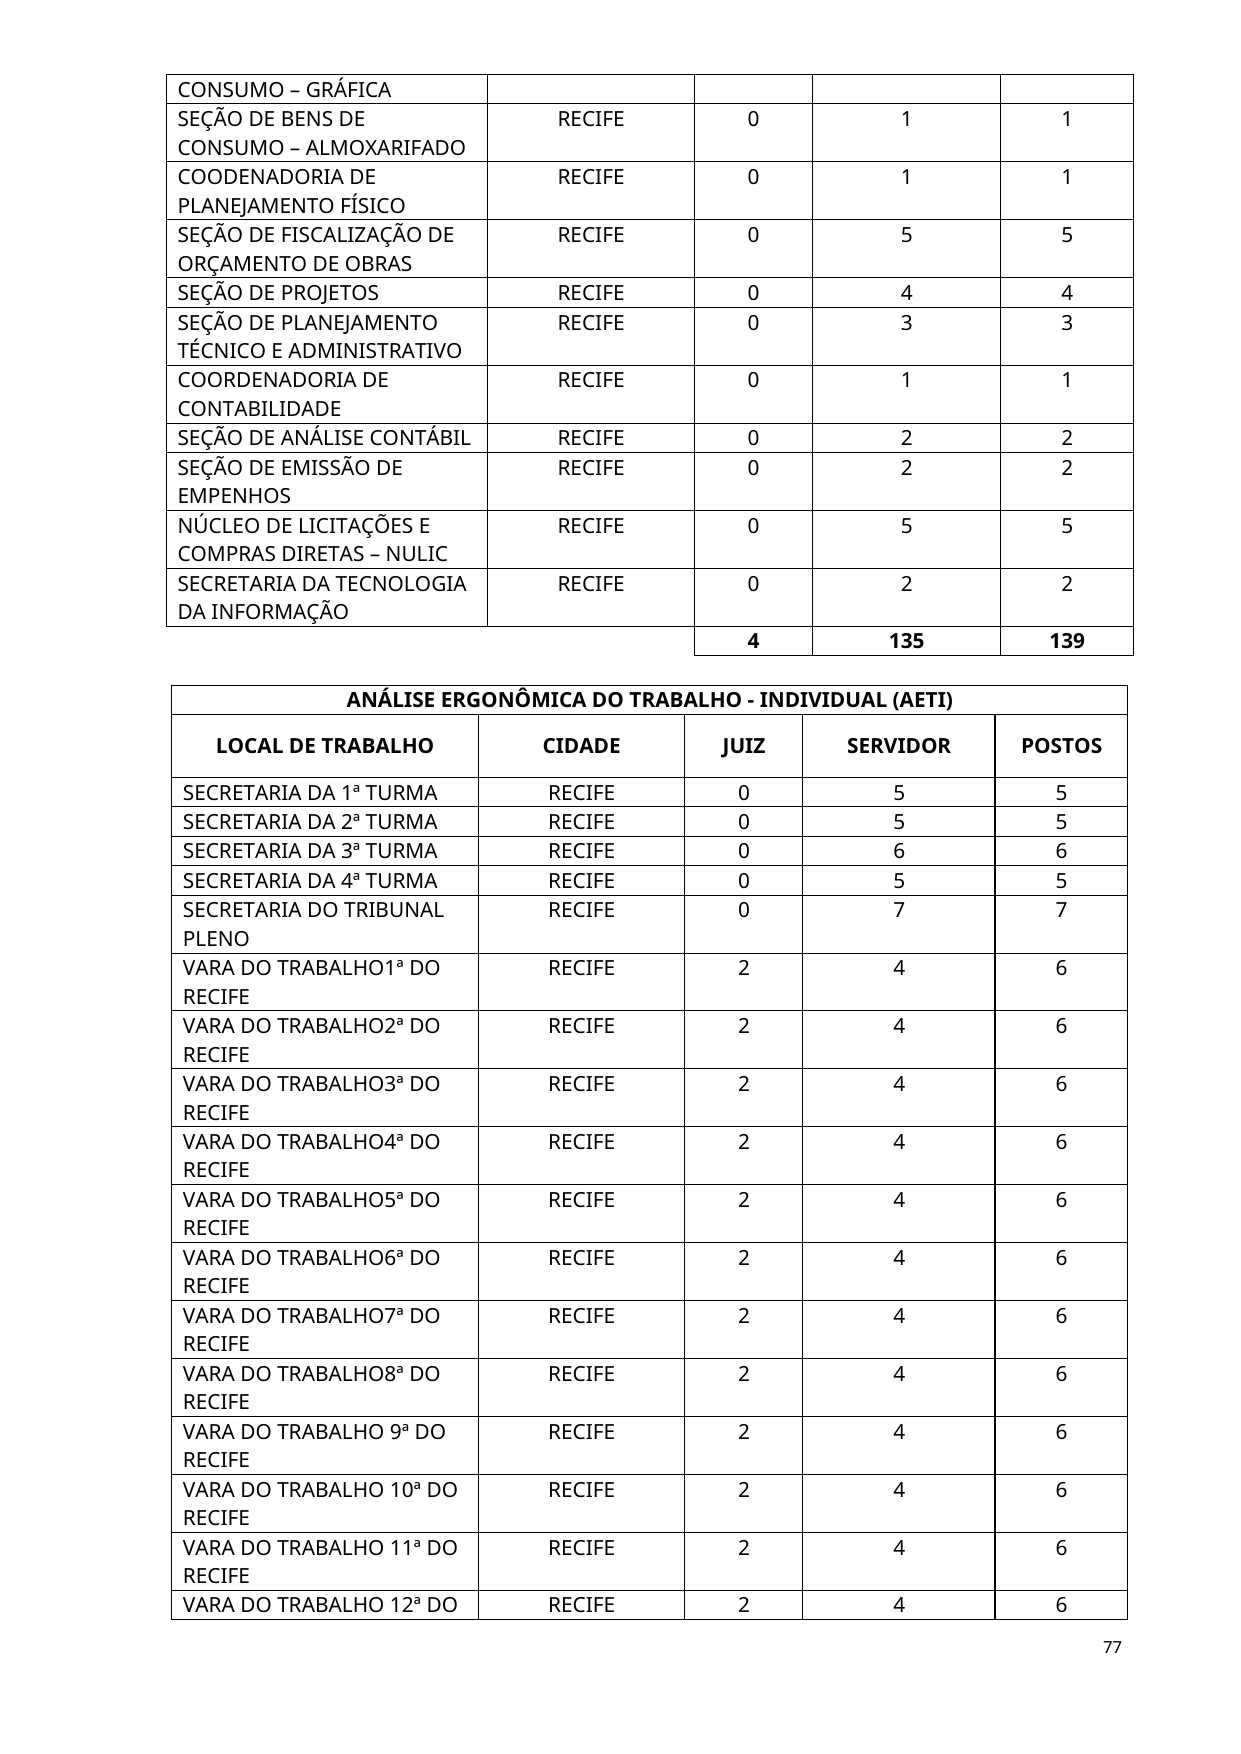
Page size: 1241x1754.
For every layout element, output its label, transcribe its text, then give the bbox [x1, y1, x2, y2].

table_cell CIDADE [479, 715, 684, 777]
table_cell VARA DO TRABALHO2ª DO RECIFE [172, 1011, 478, 1068]
table_cell COODENADORIA DE PLANEJAMENTO FÍSICO [167, 162, 487, 219]
table_cell RECIFE [479, 1417, 684, 1474]
table_cell 6 [996, 837, 1127, 865]
table_cell 0 [695, 453, 812, 510]
table_cell 5 [996, 778, 1127, 806]
table_cell 6 [996, 1591, 1127, 1619]
table_cell COORDENADORIA DE CONTABILIDADE [167, 366, 487, 422]
table_cell 4 [803, 1011, 994, 1068]
table_cell SECRETARIA DA 3ª TURMA [172, 837, 478, 865]
table_cell 2 [1001, 453, 1133, 510]
table_cell 0 [685, 896, 802, 952]
table_cell 2 [813, 453, 1000, 510]
table_cell 6 [996, 1301, 1127, 1358]
table_cell 6 [996, 1475, 1127, 1532]
table_cell VARA DO TRABALHO 11ª DO RECIFE [172, 1533, 478, 1589]
table_cell 1 [1001, 104, 1133, 161]
table_cell 6 [996, 1185, 1127, 1242]
table_cell 4 [803, 1475, 994, 1532]
table_cell RECIFE [479, 1475, 684, 1532]
table_cell 4 [813, 278, 1000, 307]
table_cell 3 [813, 308, 1000, 364]
table_cell 4 [803, 1591, 994, 1619]
table_cell 4 [803, 1301, 994, 1358]
table_cell RECIFE [488, 278, 694, 307]
table_cell RECIFE [488, 220, 694, 277]
table_cell SEÇÃO DE ANÁLISE CONTÁBIL [167, 424, 487, 452]
table_cell 2 [685, 1011, 802, 1068]
table_cell [488, 75, 694, 103]
table_cell LOCAL DE TRABALHO [172, 715, 478, 777]
table_cell SECRETARIA DO TRIBUNAL PLENO [172, 896, 478, 952]
table_cell 6 [996, 1243, 1127, 1300]
table_cell 4 [803, 1185, 994, 1242]
table_cell 4 [1001, 278, 1133, 307]
table_cell RECIFE [479, 1185, 684, 1242]
table_cell 2 [813, 424, 1000, 452]
table_cell 5 [996, 866, 1127, 894]
table_cell 4 [803, 954, 994, 1010]
table_cell 0 [685, 778, 802, 806]
table_cell 5 [1001, 220, 1133, 277]
table_cell SERVIDOR [803, 715, 994, 777]
table_cell 6 [996, 1069, 1127, 1126]
table_cell VARA DO TRABALHO4ª DO RECIFE [172, 1127, 478, 1184]
table_cell [695, 75, 812, 103]
table_cell RECIFE [488, 453, 694, 510]
table_cell 3 [1001, 308, 1133, 364]
table_cell SECRETARIA DA 4ª TURMA [172, 866, 478, 894]
table_cell 2 [685, 1533, 802, 1589]
table_cell 0 [695, 366, 812, 422]
table_cell 0 [685, 837, 802, 865]
table_cell 0 [695, 308, 812, 364]
table_cell VARA DO TRABALHO1ª DO RECIFE [172, 954, 478, 1010]
table_cell 4 [803, 1533, 994, 1589]
table_cell CONSUMO – GRÁFICA [167, 75, 487, 103]
table_cell 4 [803, 1243, 994, 1300]
table_cell 2 [1001, 424, 1133, 452]
table_cell 2 [685, 1359, 802, 1416]
table_cell SEÇÃO DE PROJETOS [167, 278, 487, 307]
table_cell 6 [996, 1533, 1127, 1589]
table_cell 0 [695, 278, 812, 307]
table_cell 7 [803, 896, 994, 952]
table_cell RECIFE [479, 1127, 684, 1184]
table_cell 1 [813, 366, 1000, 422]
table_cell VARA DO TRABALHO8ª DO RECIFE [172, 1359, 478, 1416]
table_cell 5 [1001, 511, 1133, 568]
table_cell 6 [996, 1127, 1127, 1184]
table_cell 2 [685, 1417, 802, 1474]
table_cell 6 [996, 954, 1127, 1010]
table_cell 2 [685, 1475, 802, 1532]
table_cell 2 [685, 1127, 802, 1184]
table_cell VARA DO TRABALHO6ª DO RECIFE [172, 1243, 478, 1300]
table_cell 4 [803, 1359, 994, 1416]
table_cell 5 [803, 807, 994, 836]
table_cell RECIFE [479, 1243, 684, 1300]
table_cell VARA DO TRABALHO3ª DO RECIFE [172, 1069, 478, 1126]
table_cell 0 [695, 511, 812, 568]
table_cell RECIFE [479, 1591, 684, 1619]
table_cell VARA DO TRABALHO7ª DO RECIFE [172, 1301, 478, 1358]
table_cell [813, 75, 1000, 103]
table_cell 4 [695, 627, 812, 655]
table_cell RECIFE [479, 778, 684, 806]
table_cell RECIFE [479, 807, 684, 836]
table_cell 135 [813, 627, 1000, 655]
table_cell VARA DO TRABALHO 12ª DO [172, 1591, 478, 1619]
table_cell 1 [1001, 162, 1133, 219]
table_cell RECIFE [488, 569, 694, 626]
table_cell NÚCLEO DE LICITAÇÕES E COMPRAS DIRETAS – NULIC [167, 511, 487, 568]
table_cell 0 [695, 162, 812, 219]
table_cell RECIFE [479, 866, 684, 894]
table_cell RECIFE [488, 424, 694, 452]
table_cell 4 [803, 1127, 994, 1184]
table_cell RECIFE [488, 162, 694, 219]
table_cell 0 [695, 424, 812, 452]
table_cell SECRETARIA DA TECNOLOGIA DA INFORMAÇÃO [167, 569, 487, 626]
table_cell 0 [685, 807, 802, 836]
table_cell 2 [685, 1069, 802, 1126]
table_cell SECRETARIA DA 2ª TURMA [172, 807, 478, 836]
table_cell [488, 627, 694, 655]
table_cell 2 [685, 1185, 802, 1242]
table_cell 5 [803, 866, 994, 894]
table_cell 2 [685, 1243, 802, 1300]
table_cell 6 [996, 1011, 1127, 1068]
table_cell 5 [803, 778, 994, 806]
table_cell 5 [996, 807, 1127, 836]
table_cell RECIFE [479, 1069, 684, 1126]
table_cell 0 [695, 104, 812, 161]
table_cell 6 [996, 1359, 1127, 1416]
table_header ANÁLISE ERGONÔMICA DO TRABALHO - INDIVIDUAL (AETI) [172, 686, 1127, 714]
table_cell 4 [803, 1069, 994, 1126]
table_cell VARA DO TRABALHO5ª DO RECIFE [172, 1185, 478, 1242]
table_cell RECIFE [479, 837, 684, 865]
table_cell RECIFE [479, 1301, 684, 1358]
table_cell RECIFE [479, 896, 684, 952]
table_cell RECIFE [488, 308, 694, 364]
table_cell 5 [813, 220, 1000, 277]
table_cell SECRETARIA DA 1ª TURMA [172, 778, 478, 806]
table_cell 4 [803, 1417, 994, 1474]
table_cell RECIFE [479, 954, 684, 1010]
table_cell RECIFE [479, 1533, 684, 1589]
table_cell 0 [685, 866, 802, 894]
table_cell 1 [813, 162, 1000, 219]
table_cell 1 [1001, 366, 1133, 422]
table_cell 139 [1001, 627, 1133, 655]
table_cell SEÇÃO DE BENS DE CONSUMO – ALMOXARIFADO [167, 104, 487, 161]
table_cell RECIFE [479, 1011, 684, 1068]
table_cell 5 [813, 511, 1000, 568]
table_cell 2 [685, 1591, 802, 1619]
table_cell SEÇÃO DE EMISSÃO DE EMPENHOS [167, 453, 487, 510]
table_cell RECIFE [488, 104, 694, 161]
table_cell RECIFE [488, 511, 694, 568]
table_cell [1001, 75, 1133, 103]
table_cell 2 [1001, 569, 1133, 626]
table_cell 7 [996, 896, 1127, 952]
table_cell 0 [695, 569, 812, 626]
table_cell 6 [996, 1417, 1127, 1474]
table_cell VARA DO TRABALHO 9ª DO RECIFE [172, 1417, 478, 1474]
table_cell SEÇÃO DE PLANEJAMENTO TÉCNICO E ADMINISTRATIVO [167, 308, 487, 364]
table_cell SEÇÃO DE FISCALIZAÇÃO DE ORÇAMENTO DE OBRAS [167, 220, 487, 277]
table_cell 0 [695, 220, 812, 277]
table_cell RECIFE [488, 366, 694, 422]
table_cell 2 [685, 1301, 802, 1358]
table_cell 1 [813, 104, 1000, 161]
table_cell [166, 627, 488, 655]
table_cell 2 [685, 954, 802, 1010]
table_cell POSTOS [996, 715, 1127, 777]
table_cell VARA DO TRABALHO 10ª DO RECIFE [172, 1475, 478, 1532]
table_cell RECIFE [479, 1359, 684, 1416]
table_cell 2 [813, 569, 1000, 626]
table_cell 6 [803, 837, 994, 865]
table_cell JUIZ [685, 715, 802, 777]
